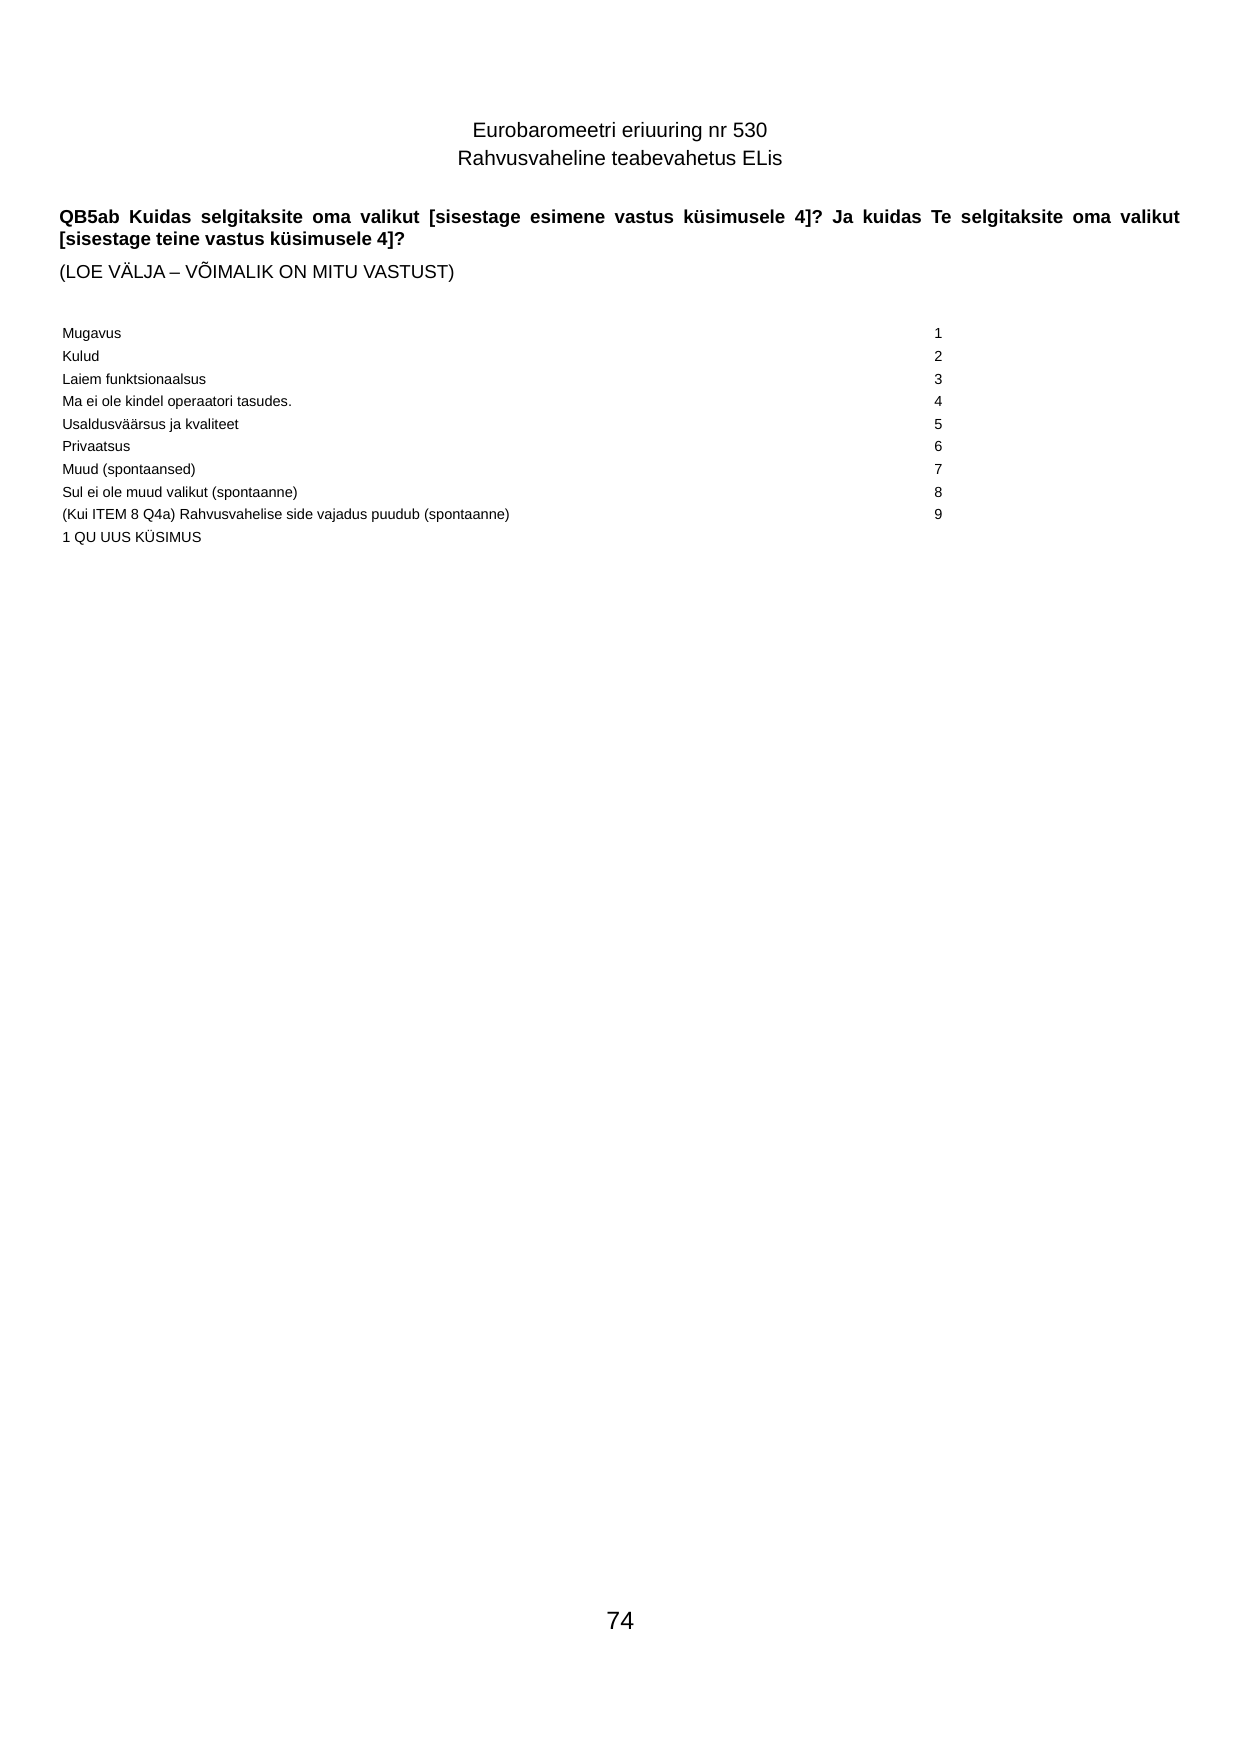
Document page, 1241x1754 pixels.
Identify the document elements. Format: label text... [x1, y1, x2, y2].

table_cell 6 [806, 435, 945, 458]
table_cell 8 [806, 480, 945, 503]
table_cell Privaatsus [59, 435, 806, 458]
table_header 1 [806, 322, 945, 345]
table_cell 7 [806, 458, 945, 480]
table_cell Ma ei ole kindel operaatori tasudes. [59, 390, 806, 413]
text (LOE VÄLJA – VÕIMALIK ON MITU VASTUST) [59, 261, 1181, 283]
table_cell 2 [806, 345, 945, 367]
table_cell Kulud [59, 345, 806, 367]
table_cell 1 QU UUS KÜSIMUS [59, 526, 806, 548]
table_cell Sul ei ole muud valikut (spontaanne) [59, 480, 806, 503]
table_cell Usaldusväärsus ja kvaliteet [59, 413, 806, 435]
table_header Mugavus [59, 322, 806, 345]
text QB5ab Kuidas selgitaksite oma valikut [sisestage esimene vastus küsimusele 4]? Ja kuidas Te selgitaksite oma valikut [sisestage teine vastus küsimusele 4]? [59, 206, 1181, 249]
table_cell Muud (spontaansed) [59, 458, 806, 480]
table_cell 4 [806, 390, 945, 413]
table_cell 9 [806, 503, 945, 526]
table_cell (Kui ITEM 8 Q4a) Rahvusvahelise side vajadus puudub (spontaanne) [59, 503, 806, 526]
table_cell Laiem funktsionaalsus [59, 368, 806, 390]
table_cell 5 [806, 413, 945, 435]
table_cell 3 [806, 368, 945, 390]
table_cell [806, 526, 945, 548]
